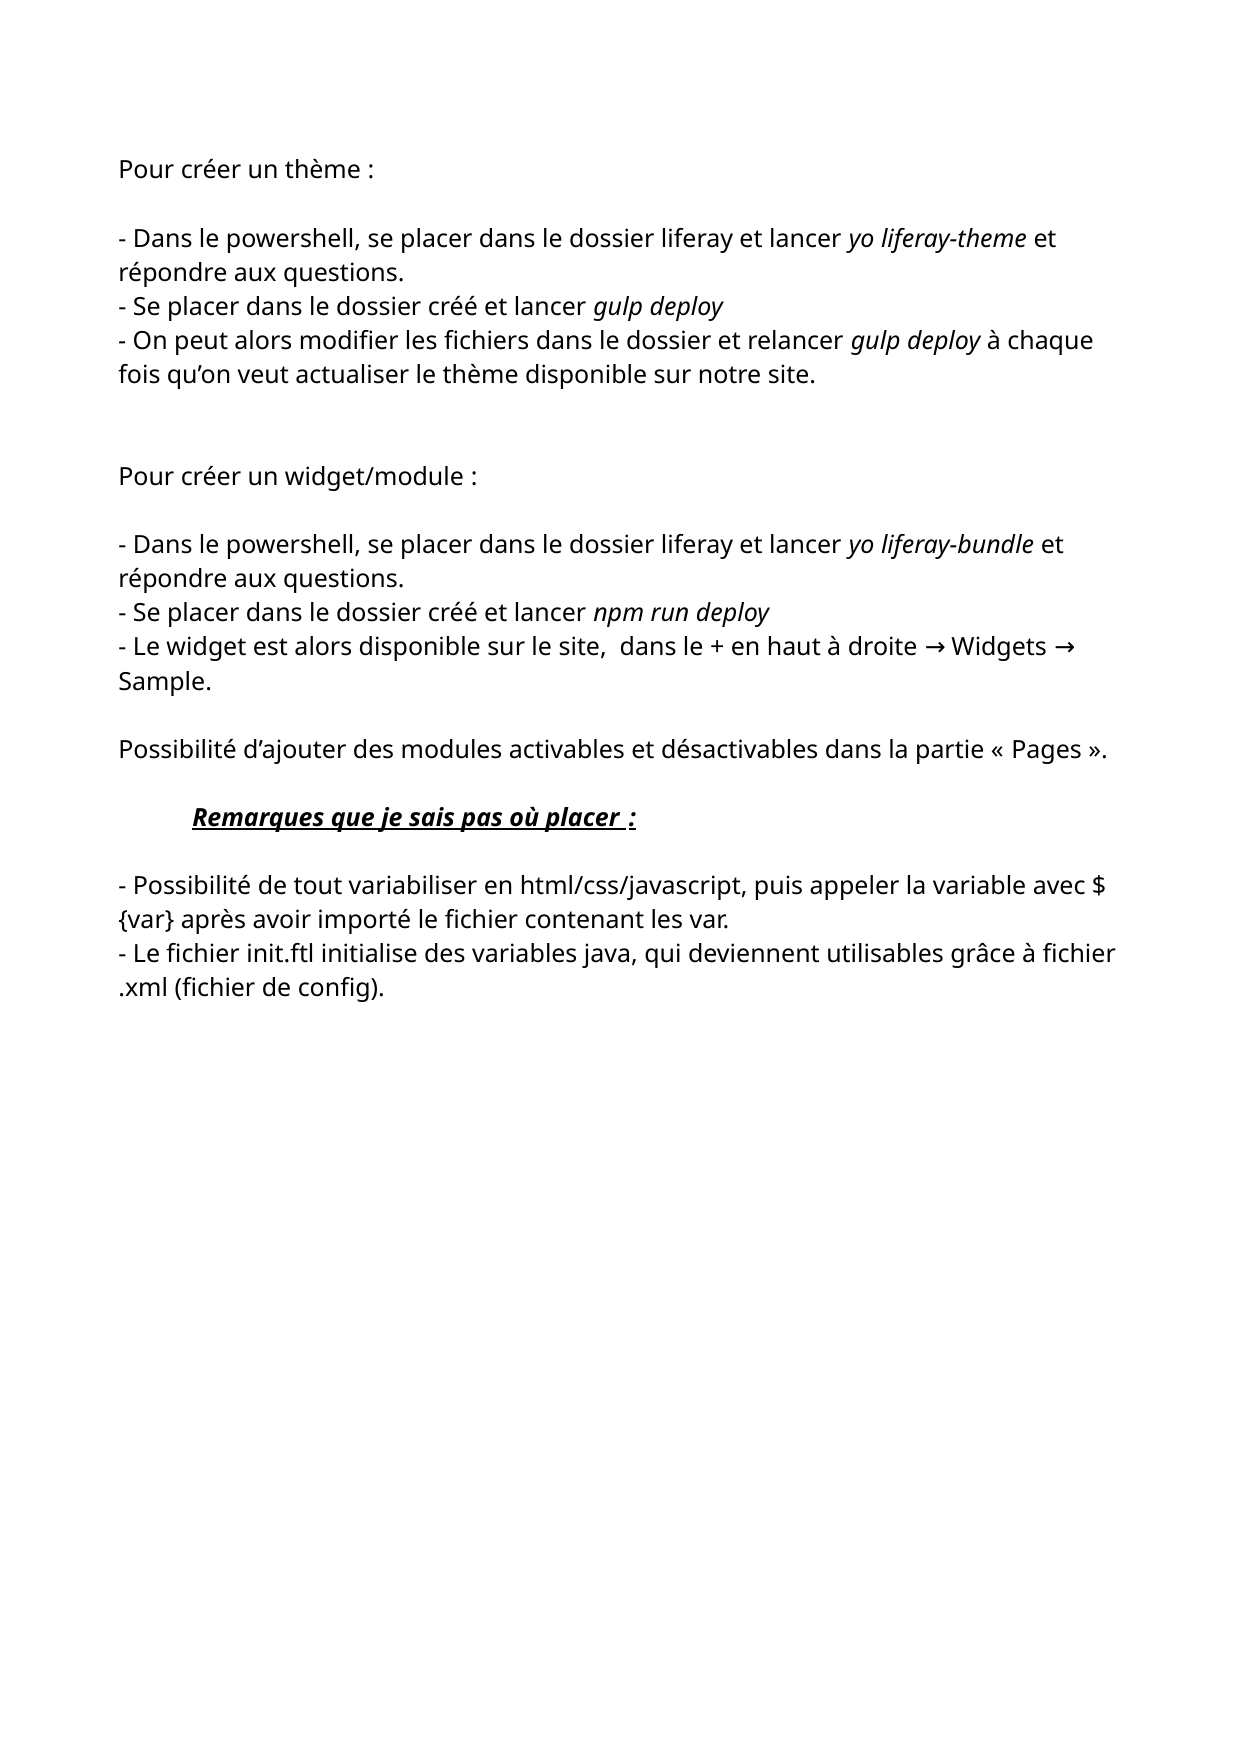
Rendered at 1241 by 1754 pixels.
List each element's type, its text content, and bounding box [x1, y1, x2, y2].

text - Se placer dans le dossier créé et lancer gulp deploy [118, 288, 1122, 322]
text - On peut alors modifier les fichiers dans le dossier et relancer gulp deploy à chaque fois qu’on veut actualiser le thème disponible sur notre site. [118, 322, 1122, 391]
text - Possibilité de tout variabiliser en html/css/javascript, puis appeler la variable avec ${var} après avoir importé le fichier contenant les var. [118, 867, 1122, 936]
text Remarques que je sais pas où placer : [118, 799, 1122, 833]
text Pour créer un widget/module : [118, 459, 1122, 493]
text - Le fichier init.ftl initialise des variables java, qui deviennent utilisables grâce à fichier .xml (fichier de config). [118, 936, 1122, 1004]
text - Le widget est alors disponible sur le site, dans le + en haut à droite → Widgets → Sample. [118, 629, 1122, 697]
text - Dans le powershell, se placer dans le dossier liferay et lancer yo liferay-theme et répondre aux questions. [118, 220, 1122, 288]
text Pour créer un thème : [118, 152, 1122, 186]
text - Se placer dans le dossier créé et lancer npm run deploy [118, 595, 1122, 629]
text - Dans le powershell, se placer dans le dossier liferay et lancer yo liferay-bundle et répondre aux questions. [118, 527, 1122, 595]
text Possibilité d’ajouter des modules activables et désactivables dans la partie « Pages ». [118, 731, 1122, 765]
